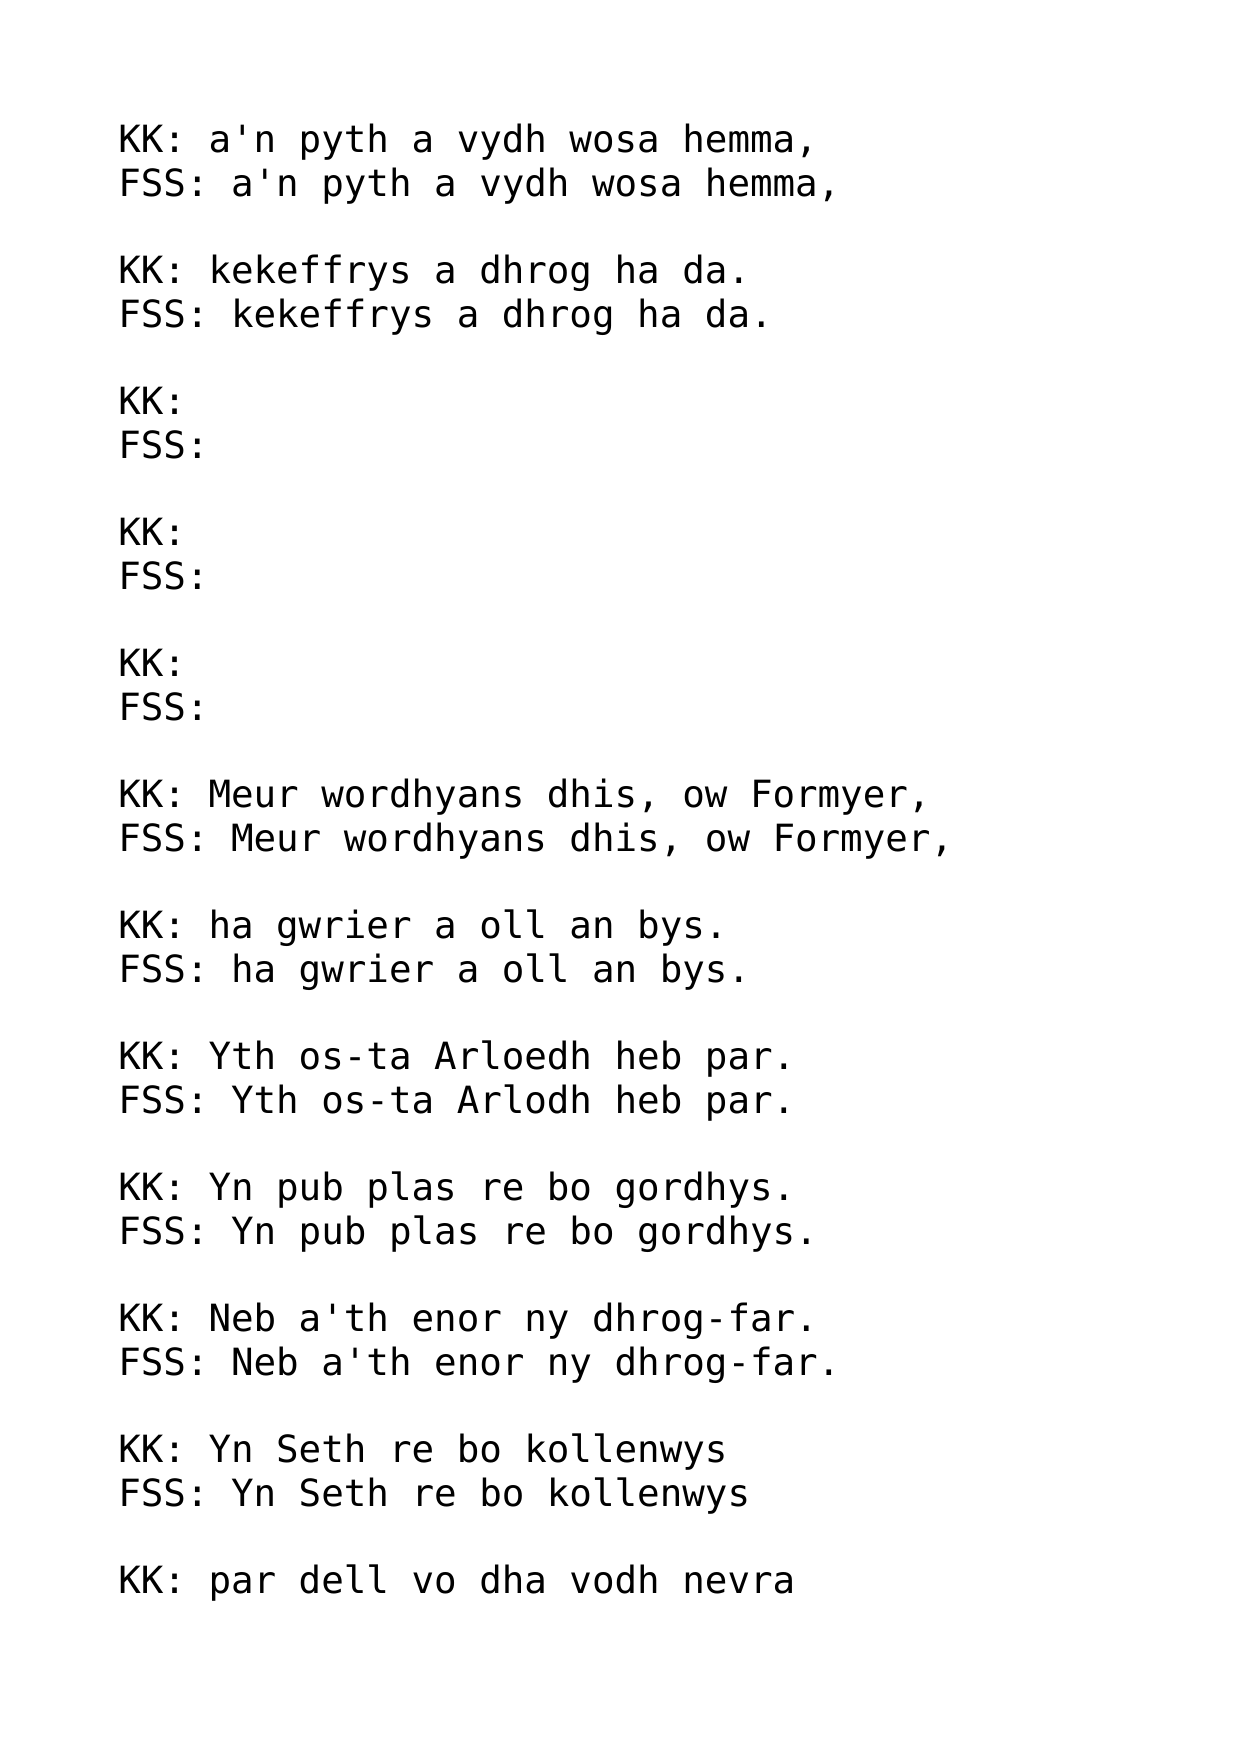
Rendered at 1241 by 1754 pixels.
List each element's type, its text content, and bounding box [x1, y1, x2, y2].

text FSS: ha gwrier a oll an bys. [118, 947, 1122, 991]
text FSS: Yth os-ta Arlodh heb par. [118, 1078, 1122, 1122]
text KK: kekeffrys a dhrog ha da. [118, 249, 1122, 293]
text KK: [118, 642, 1122, 686]
text KK: [118, 380, 1122, 424]
text KK: par dell vo dha vodh nevra [118, 1558, 1122, 1602]
text KK: Yth os-ta Arloedh heb par. [118, 1035, 1122, 1078]
text FSS: [118, 424, 1122, 467]
text KK: Neb a'th enor ny dhrog-far. [118, 1297, 1122, 1340]
text KK: Meur wordhyans dhis, ow Formyer, [118, 773, 1122, 816]
text KK: [118, 511, 1122, 554]
text FSS: Meur wordhyans dhis, ow Formyer, [118, 816, 1122, 860]
text FSS: Yn pub plas re bo gordhys. [118, 1209, 1122, 1253]
text FSS: kekeffrys a dhrog ha da. [118, 293, 1122, 336]
text FSS: Yn Seth re bo kollenwys [118, 1471, 1122, 1515]
text KK: Yn Seth re bo kollenwys [118, 1427, 1122, 1471]
text FSS: a'n pyth a vydh wosa hemma, [118, 162, 1122, 205]
text KK: ha gwrier a oll an bys. [118, 904, 1122, 947]
text KK: Yn pub plas re bo gordhys. [118, 1166, 1122, 1209]
text FSS: [118, 686, 1122, 729]
text KK: a'n pyth a vydh wosa hemma, [118, 118, 1122, 162]
text FSS: [118, 554, 1122, 598]
text FSS: Neb a'th enor ny dhrog-far. [118, 1340, 1122, 1384]
